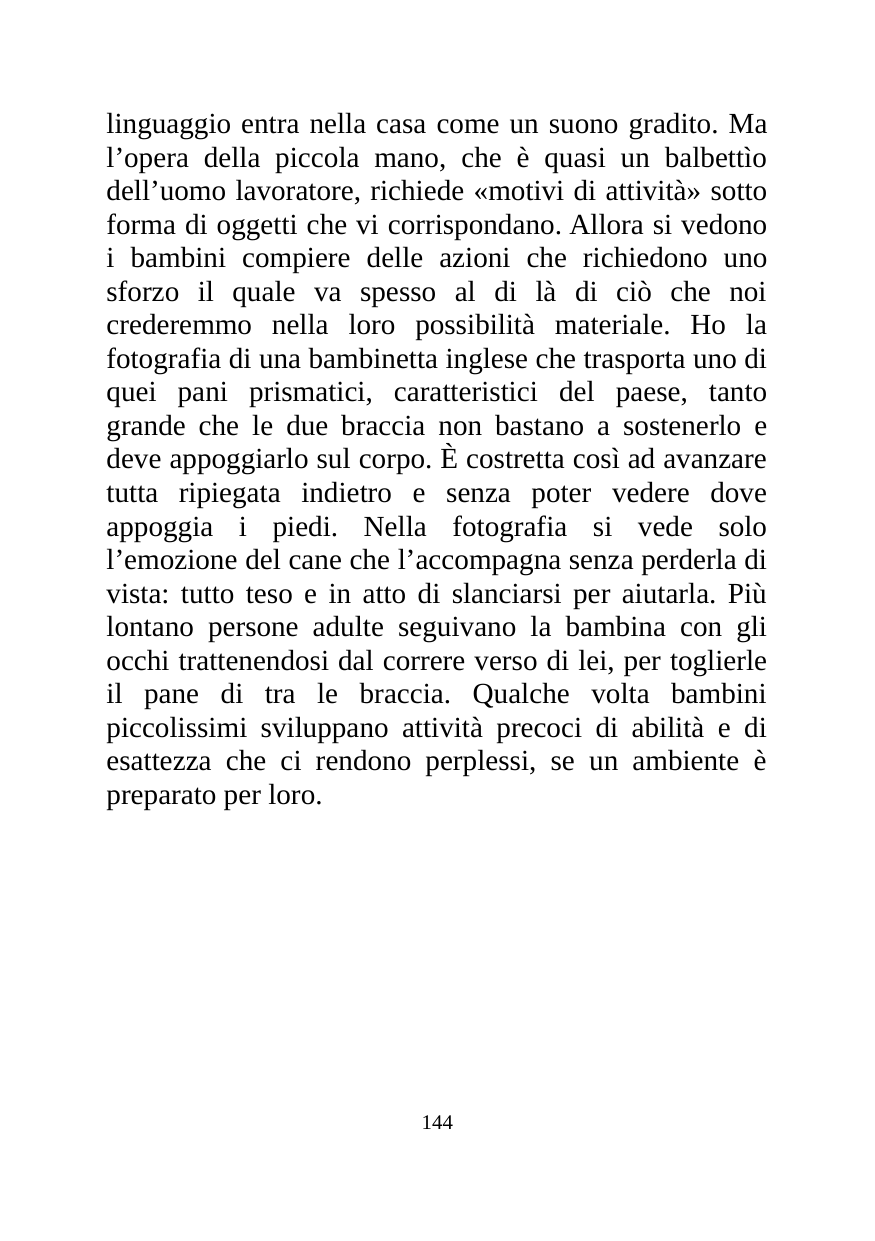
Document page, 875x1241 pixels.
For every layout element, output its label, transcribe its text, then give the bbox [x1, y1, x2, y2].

text linguaggio entra nella casa come un suono gradito. Ma l’opera della piccola mano, che è quasi un balbettìo dell’uomo lavoratore, richiede «motivi di attività» sotto forma di oggetti che vi corrispondano. Allora si vedono i bambini compiere delle azioni che richiedono uno sforzo il quale va spesso al di là di ciò che noi crederemmo nella loro possibilità materiale. Ho la fotografia di una bambinetta inglese che trasporta uno di quei pani prismatici, caratteristici del paese, tanto grande che le due braccia non bastano a sostenerlo e deve appoggiarlo sul corpo. È costretta così ad avanzare tutta ripiegata indietro e senza poter vedere dove appoggia i piedi. Nella fotografia si vede solo l’emozione del cane che l’accompagna senza perderla di vista: tutto teso e in atto di slanciarsi per aiutarla. Più lontano persone adulte seguivano la bambina con gli occhi trattenendosi dal correre verso di lei, per toglierle il pane di tra le braccia. Qualche volta bambini piccolissimi sviluppano attività precoci di abilità e di esattezza che ci rendono perplessi, se un ambiente è preparato per loro. [106, 106, 768, 811]
